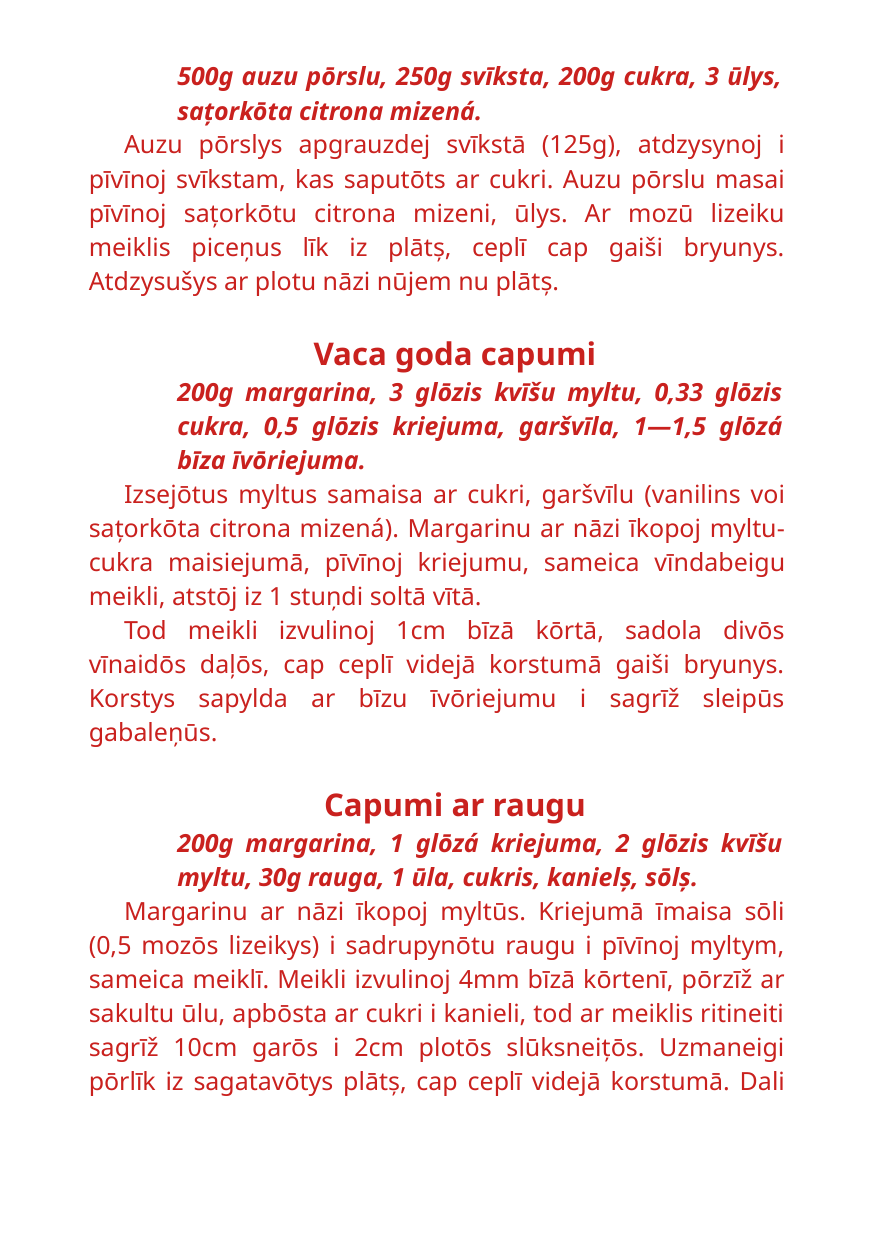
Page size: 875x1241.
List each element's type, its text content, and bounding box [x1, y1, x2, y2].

text Izsejōtus myltus samaisa ar cukri, garšvīlu (vanilins voi sațorkōta citrona mizená). Margarinu ar nāzi īkopoj myltu-cukra maisiejumā, pīvīnoj kriejumu, sameica vīndabeigu meikli, atstōj iz 1 stuņdi soltā vītā. [88, 476, 786, 613]
text Margarinu ar nāzi īkopoj myltūs. Kriejumā īmaisa sōli (0,5 mozōs lizeikys) i sadrupynōtu raugu i pīvīnoj myltym, sameica meiklī. Meikli izvulinoj 4mm bīzā kōrtenī, pōrzīž ar sakultu ūlu, apbōsta ar cukri i kanieli, tod ar meiklis ritineiti sagrīž 10cm garōs i 2cm plotōs slūksneițōs. Uzmaneigi pōrlīk iz sagatavōtys plātș, cap ceplī videjā korstumā. Dali [88, 894, 786, 1098]
text 200g margarina, 3 glōzis kvīšu myltu, 0,33 glōzis cukra, 0,5 glōzis kriejuma, garšvīla, 1—1,5 glōzá bīza īvōriejuma. [177, 374, 786, 476]
text Tod meikli izvulinoj 1cm bīzā kōrtā, sadola divōs vīnaidōs daļōs, cap ceplī videjā korstumā gaiši bryunys. Korstys sapylda ar bīzu īvōriejumu i sagrīž sleipūs gabaleņūs. [88, 613, 786, 749]
text Auzu pōrslys apgrauzdej svīkstā (125g), atdzysynoj i pīvīnoj svīkstam, kas saputōts ar cukri. Auzu pōrslu masai pīvīnoj sațorkōtu citrona mizeni, ūlys. Ar mozū lizeiku meiklis piceņus līk iz plātș, ceplī cap gaiši bryunys. Atdzysušys ar plotu nāzi nūjem nu plātș. [88, 127, 786, 297]
text Capumi ar raugu [88, 783, 786, 826]
text Vaca goda capumi [88, 332, 786, 374]
text 200g margarina, 1 glōzá kriejuma, 2 glōzis kvīšu myltu, 30g rauga, 1 ūla, cukris, kanielș, sōlș. [177, 826, 786, 894]
text 500g auzu pōrslu, 250g svīksta, 200g cukra, 3 ūlys, sațorkōta citrona mizená. [177, 59, 786, 127]
